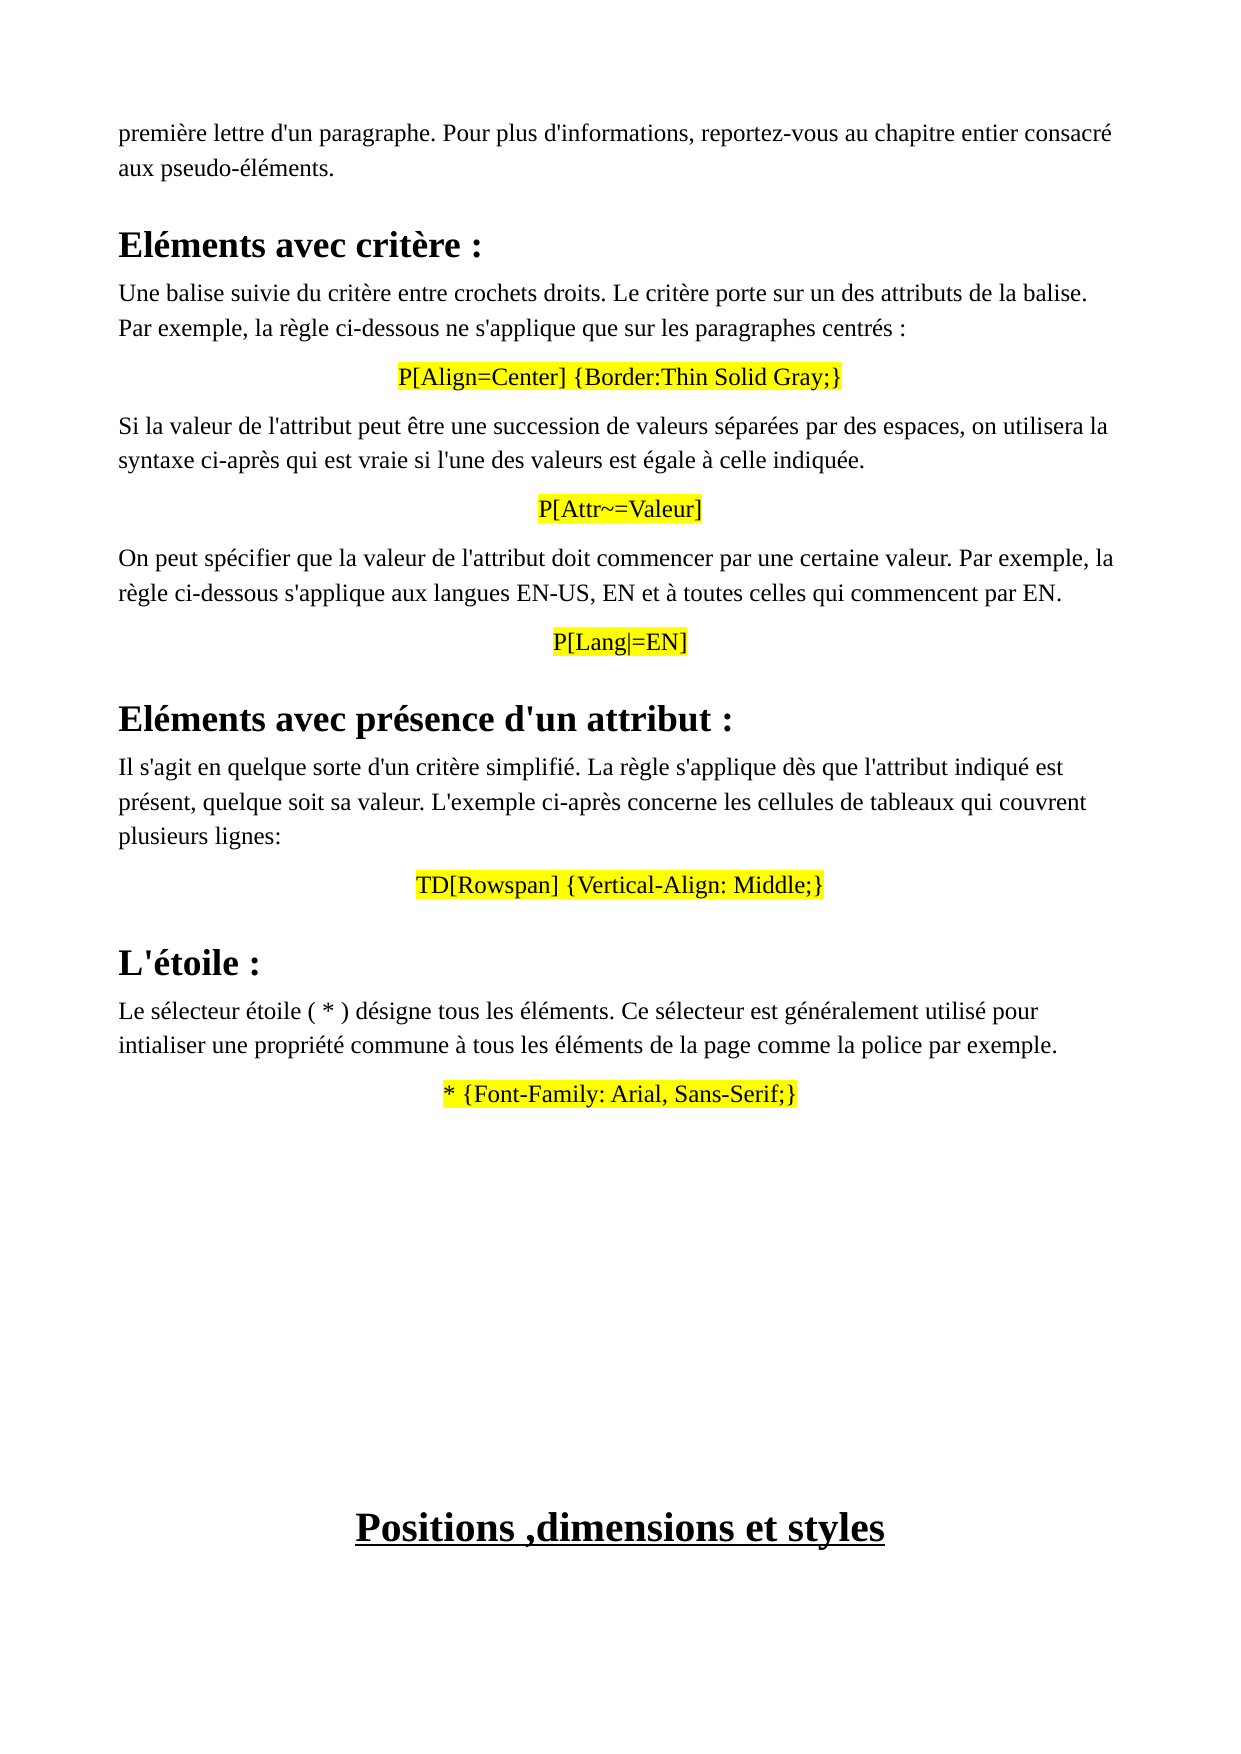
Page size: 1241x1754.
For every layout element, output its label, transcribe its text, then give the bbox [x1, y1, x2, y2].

text Positions ,dimensions et styles [118, 1502, 1122, 1550]
text Le sélecteur étoile ( * ) désigne tous les éléments. Ce sélecteur est généralement utilisé pour intialiser une propriété commune à tous les éléments de la page comme la police par exemple. [118, 996, 1122, 1059]
subtitle Eléments avec critère : [118, 222, 1122, 266]
text On peut spécifier que la valeur de l'attribut doit commencer par une certaine valeur. Par exemple, la règle ci-dessous s'applique aux langues EN-US, EN et à toutes celles qui commencent par EN. [118, 543, 1122, 607]
text P[Align=Center] {Border:Thin Solid Gray;} [118, 362, 1122, 390]
text Il s'agit en quelque sorte d'un critère simplifié. La règle s'applique dès que l'attribut indiqué est présent, quelque soit sa valeur. L'exemple ci-après concerne les cellules de tableaux qui couvrent plusieurs lignes: [118, 752, 1122, 850]
text TD[Rowspan] {Vertical-Align: Middle;} [118, 870, 1122, 899]
text P[Attr~=Valeur] [118, 494, 1122, 523]
text Si la valeur de l'attribut peut être une succession de valeurs séparées par des espaces, on utilisera la syntaxe ci-après qui est vraie si l'une des valeurs est égale à celle indiquée. [118, 411, 1122, 474]
text * {Font-Family: Arial, Sans-Serif;} [118, 1079, 1122, 1108]
subtitle Eléments avec présence d'un attribut : [118, 697, 1122, 740]
text P[Lang|=EN] [118, 627, 1122, 656]
text Une balise suivie du critère entre crochets droits. Le critère porte sur un des attributs de la balise. Par exemple, la règle ci-dessous ne s'applique que sur les paragraphes centrés : [118, 278, 1122, 341]
subtitle L'étoile : [118, 940, 1122, 983]
text première lettre d'un paragraphe. Pour plus d'informations, reportez-vous au chapitre entier consacré aux pseudo-éléments. [118, 118, 1122, 181]
